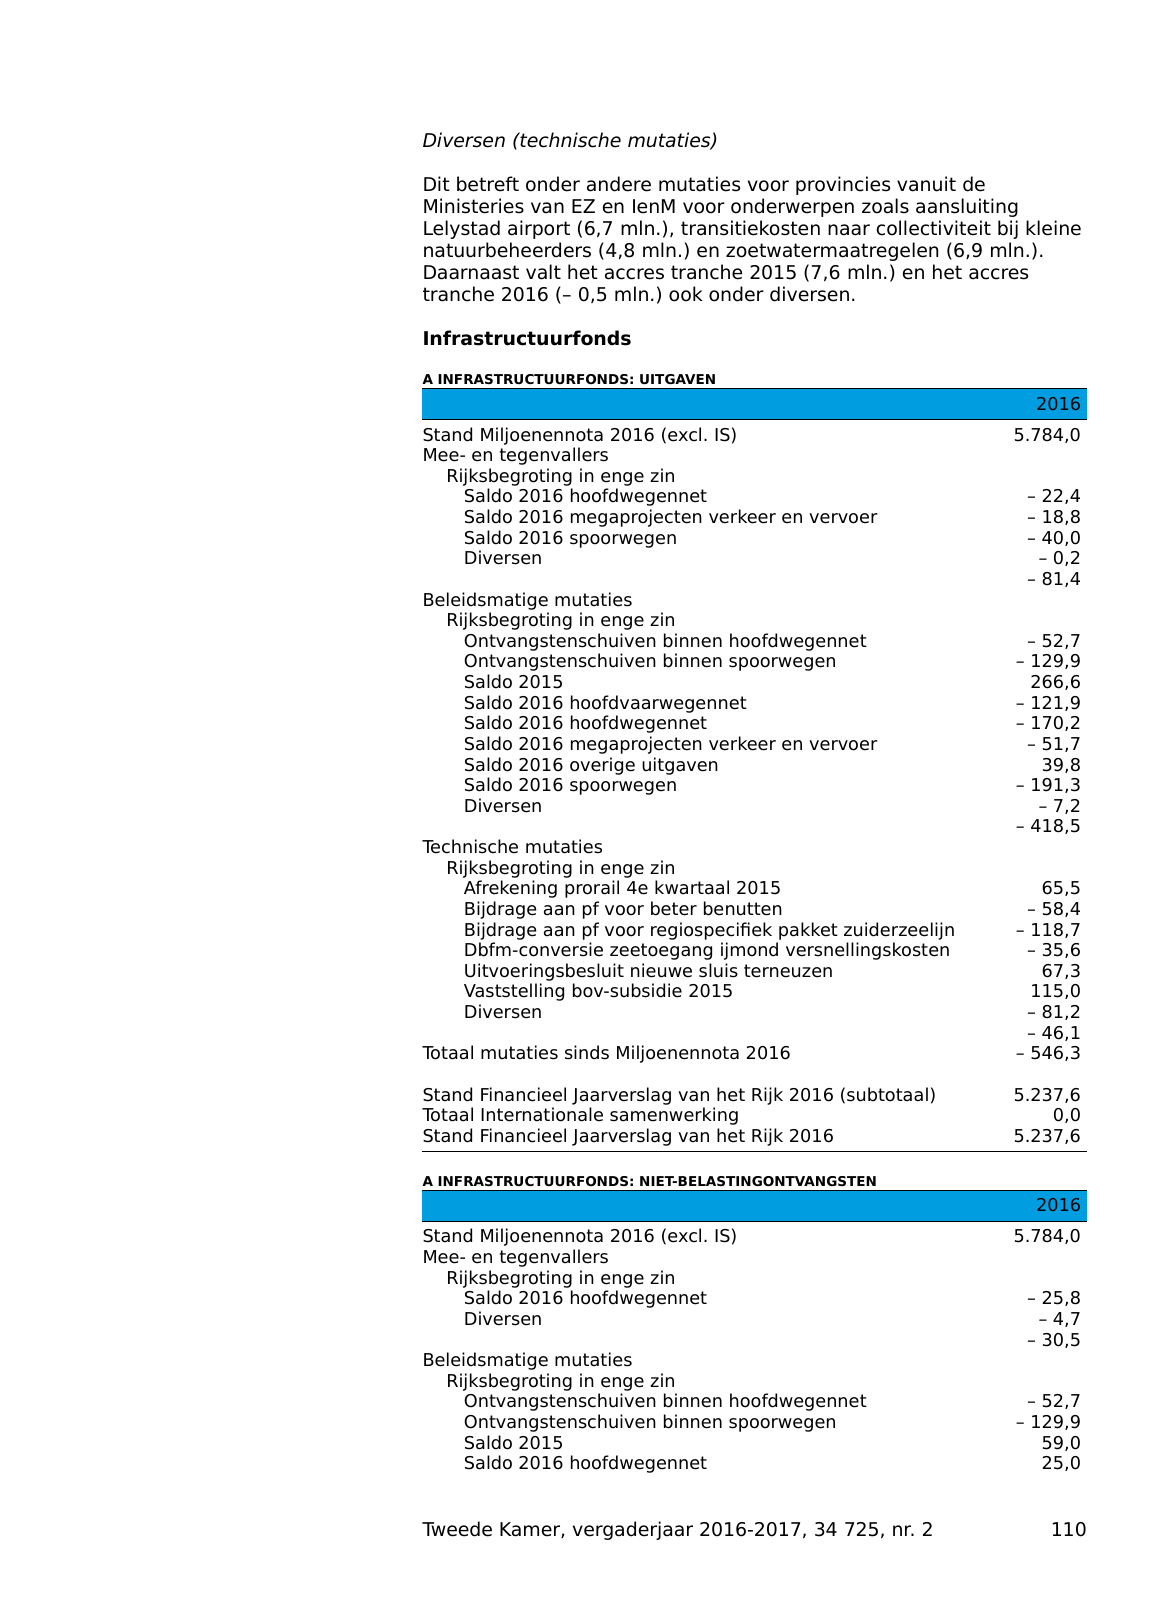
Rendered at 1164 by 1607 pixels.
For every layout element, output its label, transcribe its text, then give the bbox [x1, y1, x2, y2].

table_cell Mee- en tegenvallers [422, 445, 968, 466]
table_cell [440, 775, 458, 796]
table_cell – 191,3 [969, 775, 1087, 796]
table_cell [440, 569, 458, 589]
table_cell [422, 1023, 440, 1043]
table_cell [440, 1064, 458, 1084]
table_cell Rijksbegroting in enge zin [440, 1371, 968, 1391]
table_cell Rijksbegroting in enge zin [440, 1268, 968, 1288]
table_cell [458, 1023, 968, 1043]
table_cell [422, 796, 440, 816]
table_cell [422, 961, 440, 981]
table_cell [422, 486, 440, 507]
table_cell Totaal Internationale samenwerking [422, 1105, 968, 1126]
table_cell Saldo 2016 megaprojecten verkeer en vervoer [458, 507, 968, 528]
table_cell Totaal mutaties sinds Miljoenennota 2016 [422, 1043, 968, 1064]
table_cell [440, 734, 458, 754]
table_cell Afrekening prorail 4e kwartaal 2015 [458, 878, 968, 899]
table_header A INFRASTRUCTUURFONDS: NIET-BELASTINGONTVANGSTEN [422, 1174, 1087, 1190]
table_header A INFRASTRUCTUURFONDS: UITGAVEN [422, 372, 1087, 388]
table_cell – 129,9 [969, 1412, 1087, 1433]
table_cell Saldo 2016 overige uitgaven [458, 755, 968, 775]
table_cell [422, 1412, 440, 1433]
table_cell [440, 1330, 458, 1350]
table_cell [969, 590, 1087, 610]
table_cell [440, 507, 458, 528]
table_cell Dbfm-conversie zeetoegang ijmond versnellingskosten [458, 940, 968, 961]
table_cell – 121,9 [969, 693, 1087, 713]
table_cell [422, 981, 440, 1002]
table_cell [422, 713, 440, 734]
table_cell [458, 569, 968, 589]
table_cell [422, 1391, 440, 1412]
table_cell Ontvangstenschuiven binnen spoorwegen [458, 651, 968, 672]
table_cell [422, 610, 440, 631]
table_cell – 52,7 [969, 1391, 1087, 1412]
table_cell [440, 528, 458, 548]
subtitle Diversen (technische mutaties) [422, 130, 1087, 152]
table_cell – 30,5 [969, 1330, 1087, 1350]
table_cell [422, 878, 440, 899]
table_cell Saldo 2016 hoofdwegennet [458, 1453, 968, 1474]
table_cell Stand Miljoenennota 2016 (excl. IS) [422, 1222, 968, 1247]
table_cell [440, 1309, 458, 1329]
table_cell [969, 1371, 1087, 1391]
table_cell [422, 1453, 440, 1474]
table_cell Stand Miljoenennota 2016 (excl. IS) [422, 420, 968, 445]
table_cell – 7,2 [969, 796, 1087, 816]
table_cell Beleidsmatige mutaties [422, 590, 968, 610]
table_cell [422, 816, 440, 837]
table_cell [422, 920, 440, 940]
table_cell Saldo 2016 spoorwegen [458, 775, 968, 796]
table_cell Saldo 2016 spoorwegen [458, 528, 968, 548]
table_cell [440, 961, 458, 981]
table_cell Mee- en tegenvallers [422, 1247, 968, 1268]
table_cell [440, 796, 458, 816]
table_cell [422, 858, 440, 878]
table_cell [422, 734, 440, 754]
table_cell [440, 548, 458, 569]
table_cell [422, 528, 440, 548]
table_cell 2016 [969, 1191, 1087, 1221]
table_cell Ontvangstenschuiven binnen hoofdwegennet [458, 631, 968, 651]
table_cell Saldo 2016 hoofdvaarwegennet [458, 693, 968, 713]
table_cell – 58,4 [969, 899, 1087, 919]
table_cell – 81,4 [969, 569, 1087, 589]
table_cell Uitvoeringsbesluit nieuwe sluis terneuzen [458, 961, 968, 981]
table_cell [440, 1288, 458, 1309]
table_cell [422, 755, 440, 775]
table_cell [422, 1288, 440, 1309]
table_cell – 118,7 [969, 920, 1087, 940]
table_cell – 0,2 [969, 548, 1087, 569]
table_cell [969, 858, 1087, 878]
table_cell 5.237,6 [969, 1085, 1087, 1105]
table_cell [422, 389, 968, 419]
table_cell Vaststelling bov-subsidie 2015 [458, 981, 968, 1002]
table_cell [969, 1247, 1087, 1268]
table_cell – 52,7 [969, 631, 1087, 651]
table_cell [440, 631, 458, 651]
table_cell [969, 445, 1087, 466]
table_cell [422, 899, 440, 919]
table_cell [422, 1268, 440, 1288]
table_cell [422, 775, 440, 796]
table_cell – 18,8 [969, 507, 1087, 528]
table_cell 115,0 [969, 981, 1087, 1002]
table_cell [422, 466, 440, 486]
table_cell – 51,7 [969, 734, 1087, 754]
table_cell 0,0 [969, 1105, 1087, 1126]
table_cell – 129,9 [969, 651, 1087, 672]
table_cell Diversen [458, 1002, 968, 1023]
table_cell [422, 548, 440, 569]
table_cell [422, 672, 440, 693]
table_cell [969, 1350, 1087, 1371]
table_cell [440, 713, 458, 734]
table_cell [969, 1268, 1087, 1288]
table_cell Diversen [458, 796, 968, 816]
table_cell [422, 693, 440, 713]
table_cell Beleidsmatige mutaties [422, 1350, 968, 1371]
table_cell [440, 1412, 458, 1433]
table_cell [969, 466, 1087, 486]
table_cell Diversen [458, 1309, 968, 1329]
table_cell [422, 651, 440, 672]
table_cell – 418,5 [969, 816, 1087, 837]
table_cell 5.784,0 [969, 1222, 1087, 1247]
subtitle Infrastructuurfonds [422, 328, 1087, 350]
table_cell 59,0 [969, 1433, 1087, 1453]
table_cell [440, 981, 458, 1002]
table_cell [440, 940, 458, 961]
table_cell [440, 1391, 458, 1412]
table_cell [422, 1330, 440, 1350]
table_cell – 40,0 [969, 528, 1087, 548]
table_cell – 546,3 [969, 1043, 1087, 1064]
table_cell [422, 631, 440, 651]
table_cell [440, 693, 458, 713]
table_cell Bijdrage aan pf voor regiospecifiek pakket zuiderzeelijn [458, 920, 968, 940]
table_cell Stand Financieel Jaarverslag van het Rijk 2016 (subtotaal) [422, 1085, 968, 1105]
table_cell Diversen [458, 548, 968, 569]
table_cell 65,5 [969, 878, 1087, 899]
table_cell [422, 1309, 440, 1329]
table_cell [440, 486, 458, 507]
table_cell [422, 1433, 440, 1453]
table_cell Saldo 2015 [458, 1433, 968, 1453]
table_cell [458, 1330, 968, 1350]
table_cell Bijdrage aan pf voor beter benutten [458, 899, 968, 919]
table_cell [422, 940, 440, 961]
table_cell 25,0 [969, 1453, 1087, 1474]
table_cell – 81,2 [969, 1002, 1087, 1023]
table_cell Ontvangstenschuiven binnen spoorwegen [458, 1412, 968, 1433]
table_cell [422, 1002, 440, 1023]
table_cell [422, 507, 440, 528]
table_cell [440, 1433, 458, 1453]
table_cell [440, 899, 458, 919]
table_cell [440, 878, 458, 899]
table_cell Saldo 2015 [458, 672, 968, 693]
table_cell 2016 [969, 389, 1087, 419]
table_cell [422, 1064, 440, 1084]
table_cell [440, 651, 458, 672]
table_cell [969, 837, 1087, 858]
table_cell Technische mutaties [422, 837, 968, 858]
table_cell [422, 1371, 440, 1391]
table_cell Rijksbegroting in enge zin [440, 610, 968, 631]
table_cell 5.237,6 [969, 1126, 1087, 1151]
table_cell Ontvangstenschuiven binnen hoofdwegennet [458, 1391, 968, 1412]
table_cell – 25,8 [969, 1288, 1087, 1309]
table_cell [440, 1453, 458, 1474]
table_cell [969, 610, 1087, 631]
table_cell Saldo 2016 megaprojecten verkeer en vervoer [458, 734, 968, 754]
table_cell Saldo 2016 hoofdwegennet [458, 713, 968, 734]
table_cell 266,6 [969, 672, 1087, 693]
table_cell [458, 816, 968, 837]
table_cell [440, 672, 458, 693]
table_cell [440, 920, 458, 940]
table_cell Saldo 2016 hoofdwegennet [458, 486, 968, 507]
table_cell – 4,7 [969, 1309, 1087, 1329]
table_cell [440, 1002, 458, 1023]
table_cell – 46,1 [969, 1023, 1087, 1043]
table_cell Stand Financieel Jaarverslag van het Rijk 2016 [422, 1126, 968, 1151]
table_cell – 170,2 [969, 713, 1087, 734]
table_cell Rijksbegroting in enge zin [440, 858, 968, 878]
table_cell 39,8 [969, 755, 1087, 775]
table_cell [969, 1064, 1087, 1084]
text Dit betreft onder andere mutaties voor provincies vanuit de Ministeries van EZ en IenM voor onderwerpen zoals aansluiting Lelystad airport (6,7 mln.), transitiekosten naar collectiviteit bij kleine natuurbeheerders (4,8 mln.) en zoetwatermaatregelen (6,9 mln.). Daarnaast valt het accres tranche 2015 (7,6 mln.) en het accres tranche 2016 (– 0,5 mln.) ook onder diversen. [422, 174, 1087, 306]
table_cell [440, 755, 458, 775]
table_cell – 35,6 [969, 940, 1087, 961]
table_cell [440, 1023, 458, 1043]
table_cell [440, 816, 458, 837]
table_cell Saldo 2016 hoofdwegennet [458, 1288, 968, 1309]
table_cell [422, 569, 440, 589]
table_cell [422, 1191, 968, 1221]
table_cell 5.784,0 [969, 420, 1087, 445]
table_cell – 22,4 [969, 486, 1087, 507]
table_cell 67,3 [969, 961, 1087, 981]
table_cell [458, 1064, 968, 1084]
table_cell Rijksbegroting in enge zin [440, 466, 968, 486]
